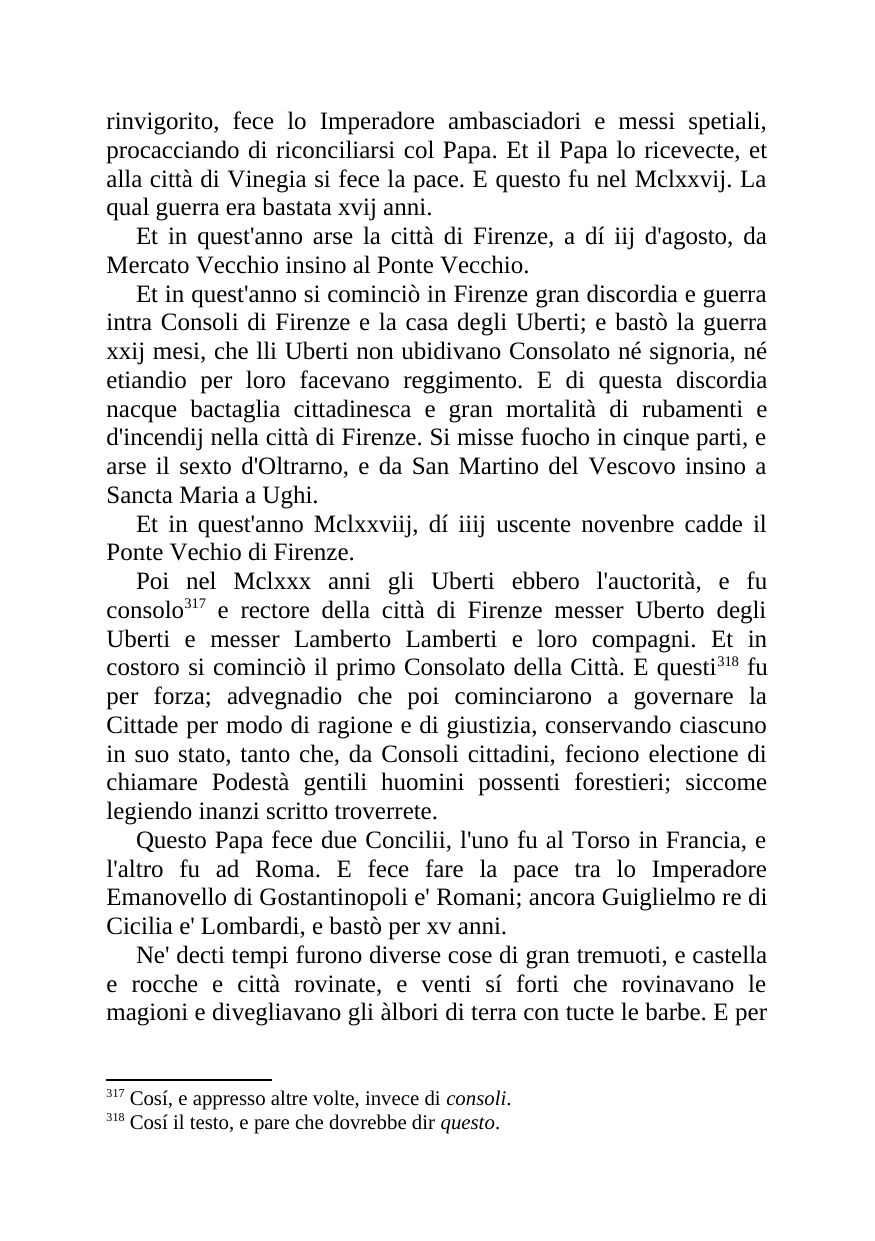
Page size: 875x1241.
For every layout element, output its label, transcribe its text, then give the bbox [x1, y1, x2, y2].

text Cosí, e appresso altre volte, invece di consoli. [106, 1086, 768, 1110]
text rinvigorito, fece lo Imperadore ambasciadori e messi spetiali, procacciando di riconciliarsi col Papa. Et il Papa lo ricevecte, et alla città di Vinegia si fece la pace. E questo fu nel Mclxxvij. La qual guerra era bastata xvij anni. [106, 106, 768, 221]
text Ne' decti tempi furono diverse cose di gran tremuoti, e castella e rocche e città rovinate, e venti sí forti che rovinavano le magioni e divegliavano gli àlbori di terra con tucte le barbe. E per [106, 940, 768, 1026]
text Et in quest'anno arse la città di Firenze, a dí iij d'agosto, da Mercato Vecchio insino al Ponte Vecchio. [106, 221, 768, 279]
text Et in quest'anno Mclxxviij, dí iiij uscente novenbre cadde il Ponte Vechio di Firenze. [106, 509, 768, 566]
text Et in quest'anno si cominciò in Firenze gran discordia e guerra intra Consoli di Firenze e la casa degli Uberti; e bastò la guerra xxij mesi, che lli Uberti non ubidivano Consolato né signoria, né etiandio per loro facevano reggimento. E di questa discordia nacque bactaglia cittadinesca e gran mortalità di rubamenti e d'incendij nella città di Firenze. Si misse fuocho in cinque parti, e arse il sexto d'Oltrarno, e da San Martino del Vescovo insino a Sancta Maria a Ughi. [106, 279, 768, 509]
text Cosí il testo, e pare che dovrebbe dir questo. [106, 1110, 768, 1134]
text Poi nel Mclxxx anni gli Uberti ebbero l'auctorità, e fu consolo e rectore della città di Firenze messer Uberto degli Uberti e messer Lamberto Lamberti e loro compagni. Et in costoro si cominciò il primo Consolato della Città. E questi fu per forza; advegnadio che poi cominciarono a governare la Cittade per modo di ragione e di giustizia, conservando ciascuno in suo stato, tanto che, da Consoli cittadini, feciono electione di chiamare Podestà gentili huomini possenti forestieri; siccome legiendo inanzi scritto troverrete. [106, 566, 768, 825]
text Questo Papa fece due Concilii, l'uno fu al Torso in Francia, e l'altro fu ad Roma. E fece fare la pace tra lo Imperadore Emanovello di Gostantinopoli e' Romani; ancora Guiglielmo re di Cicilia e' Lombardi, e bastò per xv anni. [106, 825, 768, 940]
